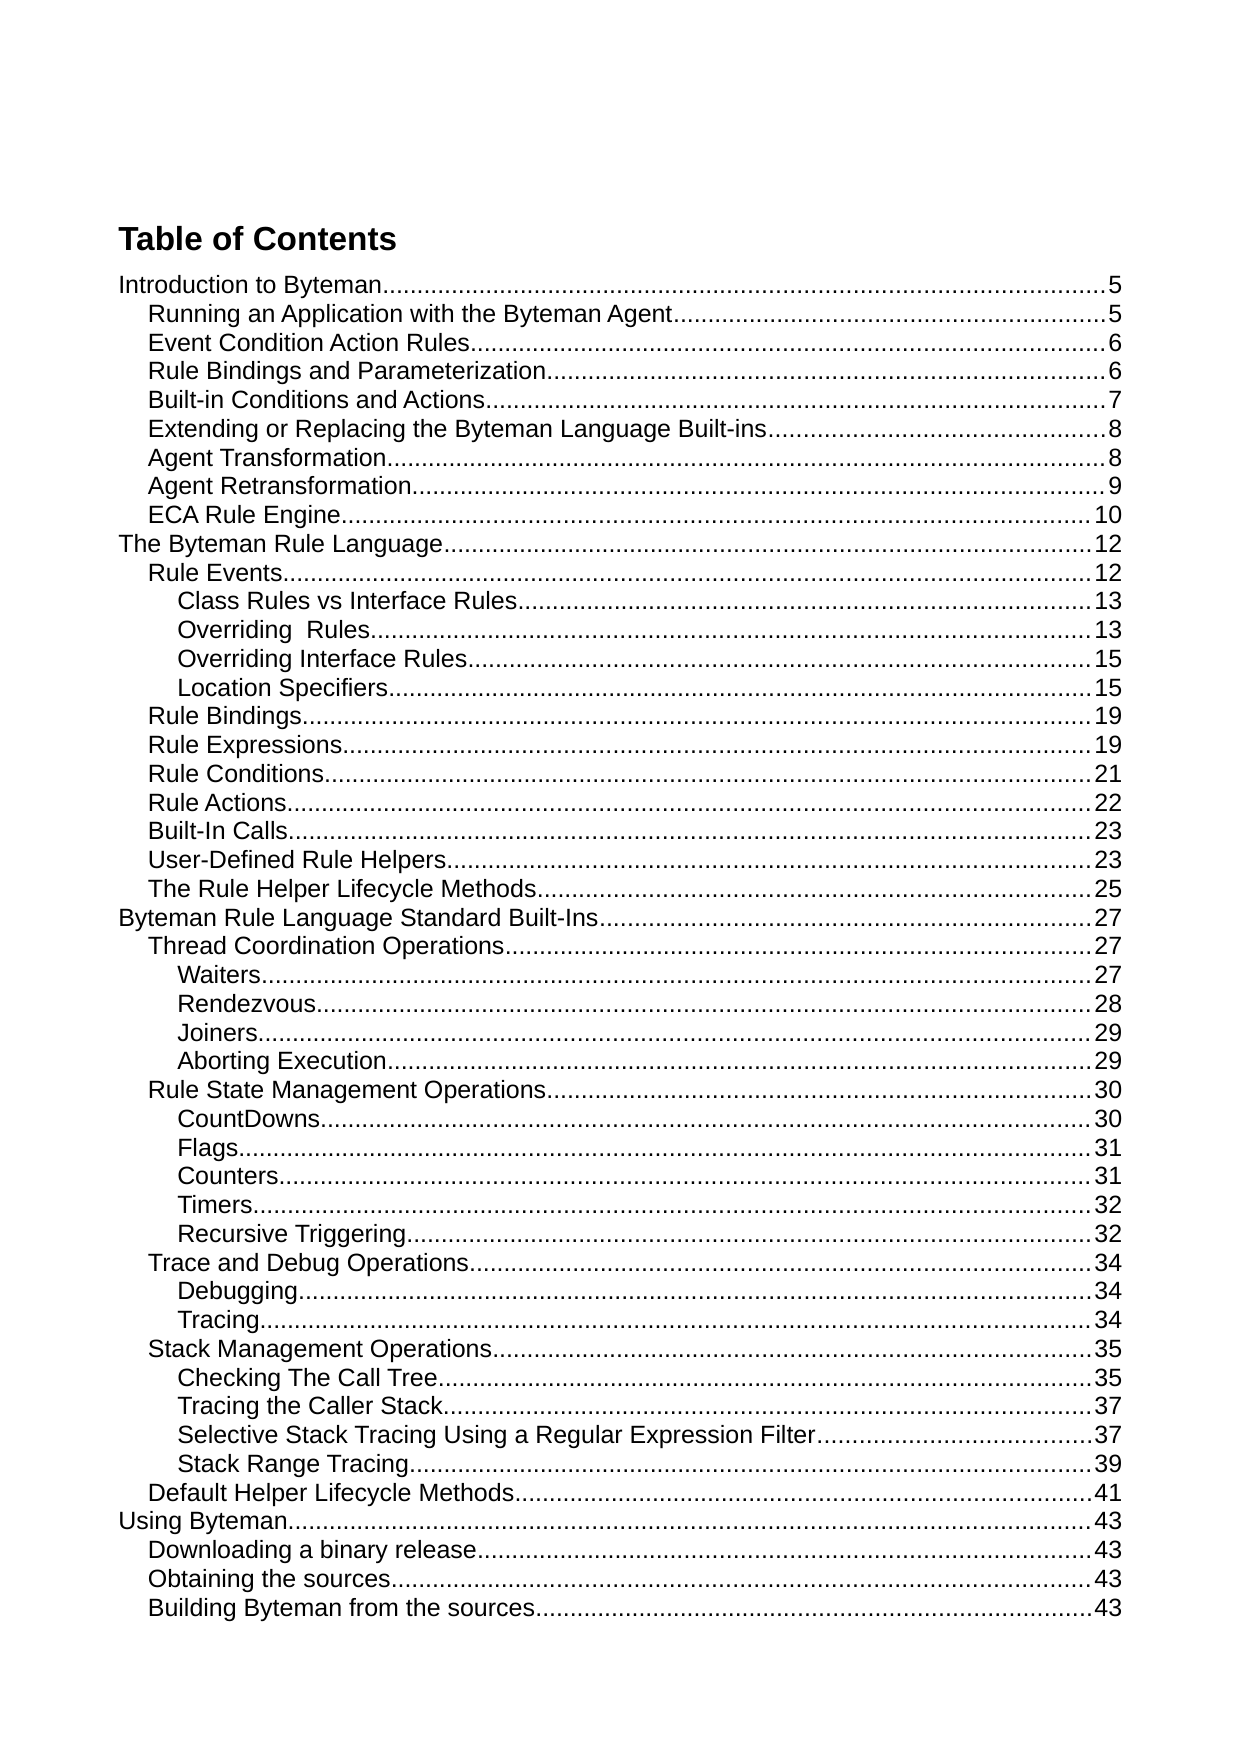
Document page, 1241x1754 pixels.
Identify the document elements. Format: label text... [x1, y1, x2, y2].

text Debugging 34 [177, 1276, 1122, 1305]
text Recursive Triggering 32 [177, 1219, 1122, 1247]
text Rule Bindings and Parameterization 6 [148, 356, 1122, 385]
text Rule Expressions 19 [148, 730, 1122, 759]
text Running an Application with the Byteman Agent 5 [148, 299, 1122, 327]
text Joiners 29 [177, 1017, 1122, 1046]
text Thread Coordination Operations 27 [148, 931, 1122, 960]
text Rendezvous 28 [177, 989, 1122, 1017]
text Timers 32 [177, 1190, 1122, 1219]
text Overriding Interface Rules 15 [177, 644, 1122, 672]
text Default Helper Lifecycle Methods 41 [148, 1477, 1122, 1506]
text Stack Range Tracing 39 [177, 1449, 1122, 1477]
text Overriding Rules 13 [177, 615, 1122, 644]
text Checking The Call Tree 35 [177, 1362, 1122, 1391]
text Flags 31 [177, 1132, 1122, 1161]
text Built-in Conditions and Actions 7 [148, 385, 1122, 414]
text Agent Retransformation 9 [148, 471, 1122, 500]
text Obtaining the sources 43 [148, 1564, 1122, 1592]
text Downloading a binary release 43 [148, 1535, 1122, 1564]
text Agent Transformation 8 [148, 442, 1122, 471]
text Aborting Execution 29 [177, 1046, 1122, 1075]
text Built-In Calls 23 [148, 816, 1122, 845]
text Introduction to Byteman 5 [118, 270, 1122, 299]
text Rule Events 12 [148, 557, 1122, 586]
text ECA Rule Engine 10 [148, 500, 1122, 529]
text Rule Bindings 19 [148, 701, 1122, 730]
text User-Defined Rule Helpers 23 [148, 845, 1122, 874]
text Event Condition Action Rules 6 [148, 327, 1122, 356]
text Selective Stack Tracing Using a Regular Expression Filter 37 [177, 1420, 1122, 1449]
text Counters 31 [177, 1161, 1122, 1190]
text Rule Actions 22 [148, 787, 1122, 816]
text Rule Conditions 21 [148, 759, 1122, 787]
text Trace and Debug Operations 34 [148, 1247, 1122, 1276]
text Using Byteman 43 [118, 1506, 1122, 1535]
text Tracing 34 [177, 1305, 1122, 1334]
text Class Rules vs Interface Rules 13 [177, 586, 1122, 615]
text Byteman Rule Language Standard Built-Ins 27 [118, 902, 1122, 931]
text Waiters 27 [177, 960, 1122, 989]
subtitle Table of Contents [118, 219, 1122, 257]
text The Byteman Rule Language 12 [118, 529, 1122, 557]
text CountDowns 30 [177, 1104, 1122, 1132]
text Building Byteman from the sources 43 [148, 1592, 1122, 1621]
text Location Specifiers 15 [177, 672, 1122, 701]
text Stack Management Operations 35 [148, 1334, 1122, 1362]
text Rule State Management Operations 30 [148, 1075, 1122, 1104]
text The Rule Helper Lifecycle Methods 25 [148, 874, 1122, 902]
text Tracing the Caller Stack 37 [177, 1391, 1122, 1420]
text Extending or Replacing the Byteman Language Built-ins 8 [148, 414, 1122, 442]
